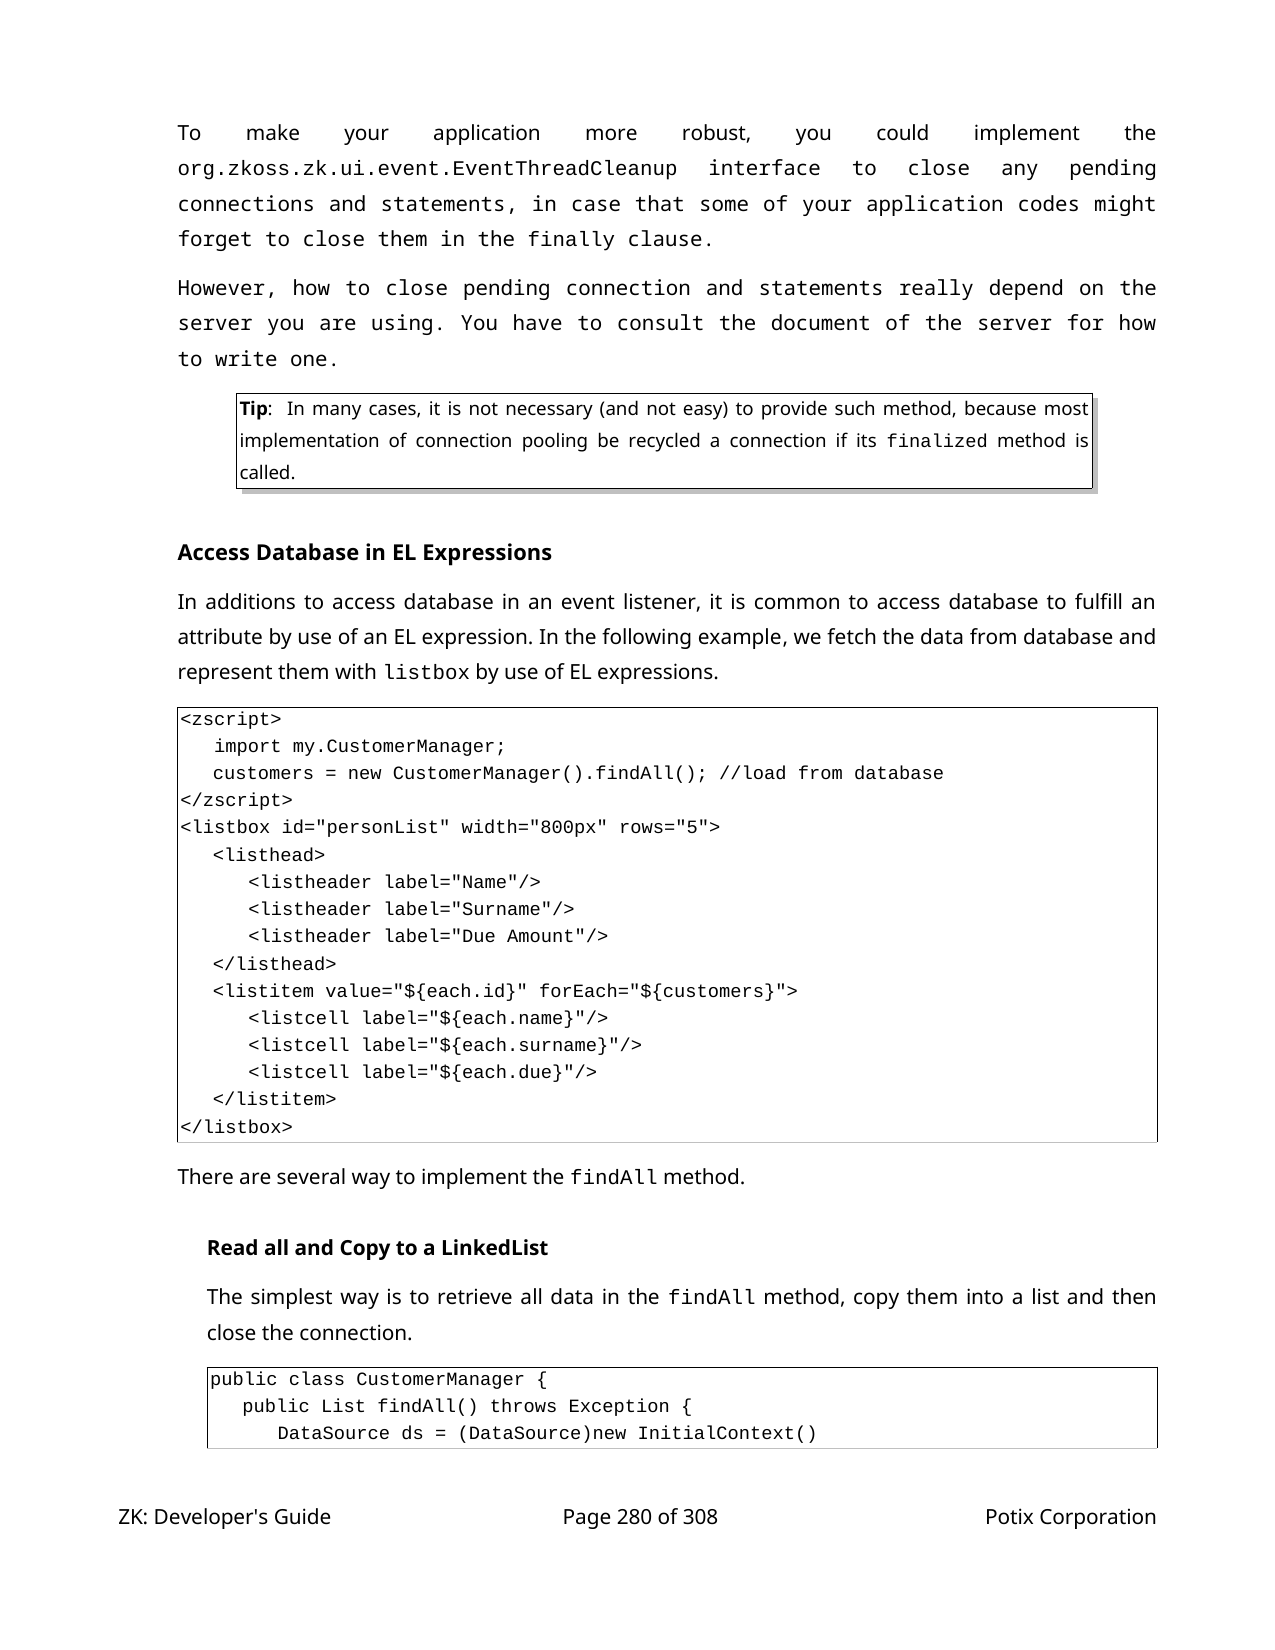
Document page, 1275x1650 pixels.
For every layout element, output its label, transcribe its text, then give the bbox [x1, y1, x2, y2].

text However, how to close pending connection and statements really depend on the server you are using. You have to consult the document of the server for how to write one. [177, 273, 1157, 372]
text </zscript> [178, 788, 1157, 812]
text The simplest way is to retrieve all data in the findAll method, copy them into a list and then close the connection. [207, 1282, 1157, 1346]
text To make your application more robust, you could implement the org.zkoss.zk.ui.event.EventThreadCleanup interface to close any pending connections and statements, in case that some of your application codes might forget to close them in the finally clause. [177, 118, 1157, 253]
text customers = new CustomerManager().findAll(); //load from database [178, 761, 1157, 785]
subtitle Read all and Copy to a LinkedList [207, 1233, 1157, 1262]
text </listitem> [178, 1087, 1157, 1112]
text public class CustomerManager { [208, 1368, 1157, 1391]
text import my.CustomerManager; [178, 734, 1157, 758]
text Tip: In many cases, it is not necessary (and not easy) to provide such method, because most implementation of connection pooling be recycled a connection if its finalized method is called. [237, 394, 1092, 488]
text DataSource ds = (DataSource)new InitialContext() [208, 1421, 1157, 1448]
text <listhead> [178, 843, 1157, 867]
text <listitem value="${each.id}" forEach="${customers}"> [178, 978, 1157, 1003]
text <listheader label="Due Amount"/> [178, 924, 1157, 948]
text <listcell label="${each.due}"/> [178, 1060, 1157, 1084]
text In additions to access database in an event listener, it is common to access database to fulfill an attribute by use of an EL expression. In the following example, we fetch the data from database and represent them with listbox by use of EL expressions. [177, 587, 1157, 686]
text </listbox> [178, 1114, 1157, 1142]
text <listheader label="Name"/> [178, 870, 1157, 894]
text <zscript> [178, 708, 1157, 731]
text <listbox id="personList" width="800px" rows="5"> [178, 815, 1157, 840]
subtitle Access Database in EL Expressions [177, 536, 1157, 566]
text <listcell label="${each.name}"/> [178, 1006, 1157, 1030]
text <listheader label="Surname"/> [178, 897, 1157, 921]
text <listcell label="${each.surname}"/> [178, 1033, 1157, 1057]
text There are several way to implement the findAll method. [177, 1162, 1157, 1191]
text public List findAll() throws Exception { [208, 1394, 1157, 1418]
text </listhead> [178, 951, 1157, 976]
